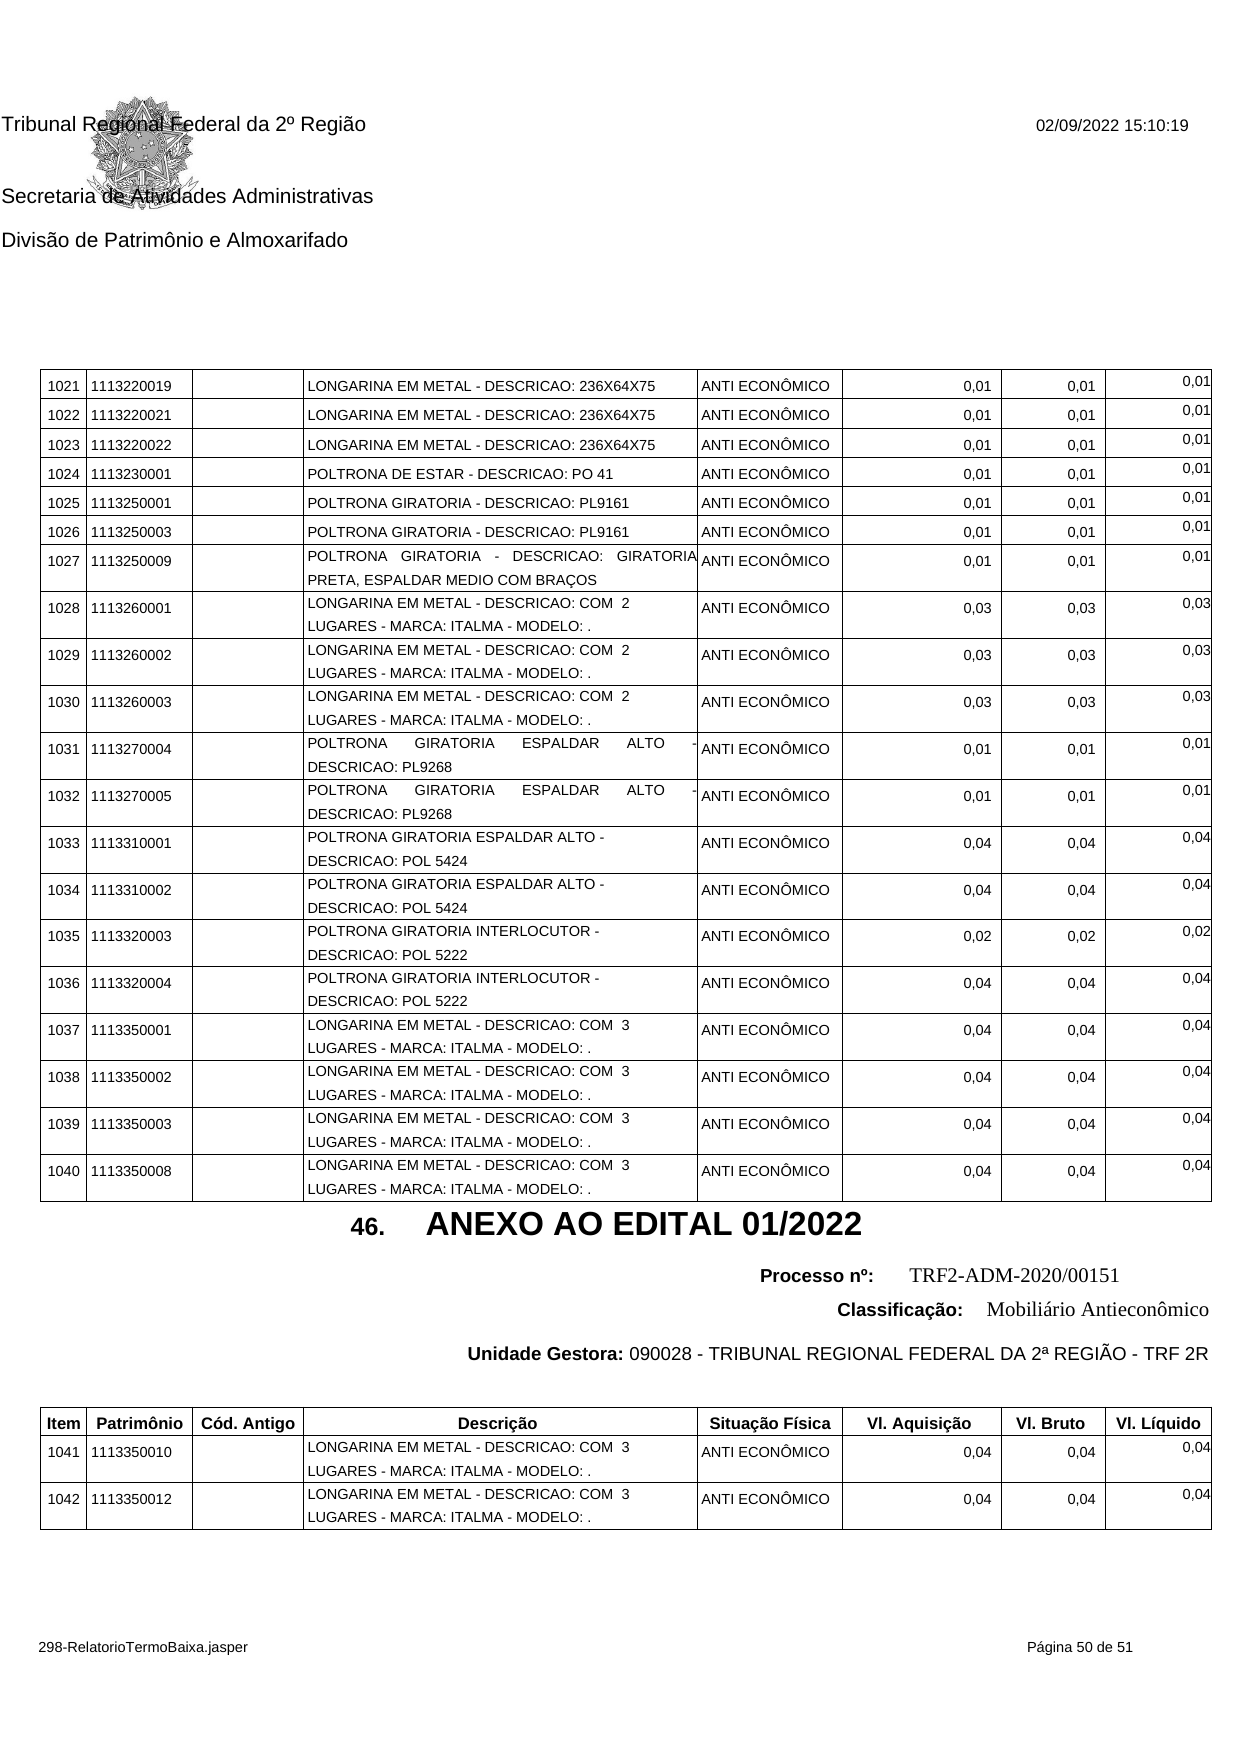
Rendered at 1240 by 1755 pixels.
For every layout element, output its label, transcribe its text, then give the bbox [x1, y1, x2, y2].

table_cell 1023 [41, 429, 86, 457]
table_cell 1041 [41, 1436, 86, 1482]
table_cell ANTI ECONÔMICO [698, 1014, 842, 1060]
table_cell POLTRONA GIRATORIA ESPALDAR ALTO - DESCRICAO: POL 5424 [304, 827, 697, 872]
table_cell 0,04 [1002, 827, 1105, 872]
table_header Patrimônio [87, 1408, 192, 1435]
table_cell 1029 [41, 639, 86, 685]
table_cell 0,04 [843, 1108, 1001, 1154]
table_cell 0,01 [843, 545, 1001, 591]
table_cell [193, 1108, 303, 1154]
table_cell [193, 1014, 303, 1060]
table_cell 1037 [41, 1014, 86, 1060]
table_header Situação Física [698, 1408, 842, 1435]
table_cell 0,04 [1002, 1436, 1105, 1482]
table_cell 0,04 [1106, 1483, 1211, 1529]
table_cell 1033 [41, 827, 86, 872]
table_cell 0,04 [843, 874, 1001, 919]
table_cell [193, 545, 303, 591]
table_cell ANTI ECONÔMICO [698, 516, 842, 544]
table_cell 0,01 [1106, 370, 1211, 398]
table_header Descrição [304, 1408, 697, 1435]
table_cell 1113350012 [87, 1483, 192, 1529]
table_cell 1039 [41, 1108, 86, 1154]
table_cell [193, 370, 303, 398]
table_cell 1113250001 [87, 487, 192, 515]
table_cell 0,01 [843, 458, 1001, 486]
table_cell ANTI ECONÔMICO [698, 1436, 842, 1482]
table_cell 0,03 [1002, 639, 1105, 685]
table_cell [193, 686, 303, 732]
table_cell 1113230001 [87, 458, 192, 486]
table_cell 0,01 [1002, 429, 1105, 457]
table_cell 1035 [41, 920, 86, 966]
table_cell LONGARINA EM METAL - DESCRICAO: COM 3 LUGARES - MARCA: ITALMA - MODELO: . [304, 1108, 697, 1154]
table_cell 1113250003 [87, 516, 192, 544]
table_cell LONGARINA EM METAL - DESCRICAO: COM 3 LUGARES - MARCA: ITALMA - MODELO: . [304, 1014, 697, 1060]
table_cell 0,03 [1002, 592, 1105, 638]
table_cell 1113250009 [87, 545, 192, 591]
table_cell POLTRONA GIRATORIA INTERLOCUTOR - DESCRICAO: POL 5222 [304, 967, 697, 1013]
table_cell 1040 [41, 1155, 86, 1201]
table_cell 0,01 [1106, 516, 1211, 544]
table_cell [193, 399, 303, 427]
table_cell ANTI ECONÔMICO [698, 1108, 842, 1154]
table_cell POLTRONA GIRATORIA - DESCRICAO: PL9161 [304, 487, 697, 515]
table_cell 0,03 [1002, 686, 1105, 732]
table_cell 0,01 [843, 733, 1001, 779]
table_cell [193, 1483, 303, 1529]
table_cell 0,03 [1106, 639, 1211, 685]
table_cell 0,04 [1002, 1061, 1105, 1107]
table_cell 0,01 [843, 399, 1001, 427]
text Classificação: Mobiliário Antieconômico [0, 1299, 1214, 1321]
table_cell [193, 458, 303, 486]
table_cell 1113270004 [87, 733, 192, 779]
table_cell [193, 1155, 303, 1201]
table_cell 0,01 [843, 780, 1001, 826]
table_cell 0,04 [1002, 1014, 1105, 1060]
table_cell 0,01 [1002, 370, 1105, 398]
table_cell [193, 967, 303, 1013]
table_cell 0,03 [843, 639, 1001, 685]
table_cell LONGARINA EM METAL - DESCRICAO: 236X64X75 [304, 429, 697, 457]
table_cell LONGARINA EM METAL - DESCRICAO: COM 3 LUGARES - MARCA: ITALMA - MODELO: . [304, 1061, 697, 1107]
table_cell ANTI ECONÔMICO [698, 686, 842, 732]
table_cell 0,04 [843, 967, 1001, 1013]
table_cell 0,01 [1106, 545, 1211, 591]
table_cell LONGARINA EM METAL - DESCRICAO: COM 2 LUGARES - MARCA: ITALMA - MODELO: . [304, 639, 697, 685]
table_cell 0,04 [1002, 1155, 1105, 1201]
table_cell LONGARINA EM METAL - DESCRICAO: COM 3 LUGARES - MARCA: ITALMA - MODELO: . [304, 1155, 697, 1201]
table_cell ANTI ECONÔMICO [698, 1483, 842, 1529]
table_cell ANTI ECONÔMICO [698, 429, 842, 457]
table_cell 0,04 [1106, 1061, 1211, 1107]
table_cell 1027 [41, 545, 86, 591]
table_cell ANTI ECONÔMICO [698, 1061, 842, 1107]
table_cell 0,01 [1002, 516, 1105, 544]
table_cell [193, 639, 303, 685]
table_cell 0,04 [1002, 967, 1105, 1013]
table_cell ANTI ECONÔMICO [698, 399, 842, 427]
table_cell ANTI ECONÔMICO [698, 592, 842, 638]
table_cell [193, 487, 303, 515]
table_cell 1021 [41, 370, 86, 398]
text Unidade Gestora: 090028 - TRIBUNAL REGIONAL FEDERAL DA 2ª REGIÃO - TRF 2R [0, 1333, 1214, 1367]
table_header Vl. Aquisição [843, 1408, 1001, 1435]
table_cell 1042 [41, 1483, 86, 1529]
table_cell ANTI ECONÔMICO [698, 487, 842, 515]
table_cell POLTRONA GIRATORIA ESPALDAR ALTO - DESCRICAO: PL9268 [304, 733, 697, 779]
table_cell 0,03 [1106, 686, 1211, 732]
table_cell POLTRONA GIRATORIA INTERLOCUTOR - DESCRICAO: POL 5222 [304, 920, 697, 966]
table_cell 1024 [41, 458, 86, 486]
table_cell 1113270005 [87, 780, 192, 826]
table_cell 1113260002 [87, 639, 192, 685]
table_cell [193, 920, 303, 966]
table_cell 1031 [41, 733, 86, 779]
table_cell 1113220019 [87, 370, 192, 398]
table_cell 1113220022 [87, 429, 192, 457]
table_cell [193, 1436, 303, 1482]
table_cell ANTI ECONÔMICO [698, 1155, 842, 1201]
table_cell 0,01 [1106, 429, 1211, 457]
table_cell 0,04 [843, 827, 1001, 872]
table_cell POLTRONA GIRATORIA - DESCRICAO: GIRATORIA PRETA, ESPALDAR MEDIO COM BRAÇOS [304, 545, 697, 591]
table_cell 1113320003 [87, 920, 192, 966]
table_cell 1113350003 [87, 1108, 192, 1154]
table_cell 1038 [41, 1061, 86, 1107]
table_cell 0,04 [843, 1014, 1001, 1060]
table_cell ANTI ECONÔMICO [698, 780, 842, 826]
table_cell 0,01 [1002, 733, 1105, 779]
table_cell LONGARINA EM METAL - DESCRICAO: COM 2 LUGARES - MARCA: ITALMA - MODELO: . [304, 592, 697, 638]
table_cell LONGARINA EM METAL - DESCRICAO: COM 2 LUGARES - MARCA: ITALMA - MODELO: . [304, 686, 697, 732]
table_cell 1113310002 [87, 874, 192, 919]
table_cell 1113350010 [87, 1436, 192, 1482]
table_cell 1113260001 [87, 592, 192, 638]
table_cell 0,01 [1002, 487, 1105, 515]
table_cell 1113350001 [87, 1014, 192, 1060]
table_cell 0,04 [843, 1483, 1001, 1529]
table_cell ANTI ECONÔMICO [698, 545, 842, 591]
table_cell [193, 874, 303, 919]
table_cell 0,04 [1106, 967, 1211, 1013]
table_cell [193, 516, 303, 544]
table_cell 0,01 [843, 429, 1001, 457]
table_cell [193, 429, 303, 457]
table_cell ANTI ECONÔMICO [698, 967, 842, 1013]
table_cell 0,01 [1002, 458, 1105, 486]
table_cell 0,04 [1002, 874, 1105, 919]
table_cell 1025 [41, 487, 86, 515]
table_cell 1030 [41, 686, 86, 732]
table_cell 0,01 [843, 516, 1001, 544]
table_cell 1113350002 [87, 1061, 192, 1107]
table_cell ANTI ECONÔMICO [698, 370, 842, 398]
table_cell POLTRONA DE ESTAR - DESCRICAO: PO 41 [304, 458, 697, 486]
table_cell 1113320004 [87, 967, 192, 1013]
table_cell POLTRONA GIRATORIA ESPALDAR ALTO - DESCRICAO: PL9268 [304, 780, 697, 826]
table_cell [193, 733, 303, 779]
table_cell 0,03 [843, 592, 1001, 638]
table_cell ANTI ECONÔMICO [698, 827, 842, 872]
table_cell [193, 592, 303, 638]
table_cell [193, 827, 303, 872]
table_cell 0,01 [1106, 399, 1211, 427]
table_cell 0,01 [1106, 458, 1211, 486]
table_cell 0,04 [1106, 874, 1211, 919]
table_cell 1113310001 [87, 827, 192, 872]
table_header Vl. Bruto [1002, 1408, 1105, 1435]
table_cell 0,04 [1002, 1483, 1105, 1529]
table_cell [193, 780, 303, 826]
subtitle ANEXO AO EDITAL 01/2022 [0, 1204, 1213, 1242]
table_cell 0,01 [843, 370, 1001, 398]
table_cell 0,02 [843, 920, 1001, 966]
table_cell ANTI ECONÔMICO [698, 458, 842, 486]
table_cell ANTI ECONÔMICO [698, 874, 842, 919]
table_cell 1032 [41, 780, 86, 826]
table_cell 0,01 [1106, 487, 1211, 515]
table_cell 0,01 [1002, 399, 1105, 427]
table_cell 0,01 [1002, 780, 1105, 826]
table_cell 1026 [41, 516, 86, 544]
table_cell LONGARINA EM METAL - DESCRICAO: COM 3 LUGARES - MARCA: ITALMA - MODELO: . [304, 1436, 697, 1482]
table_cell 0,04 [843, 1061, 1001, 1107]
table_cell 0,03 [843, 686, 1001, 732]
table_cell LONGARINA EM METAL - DESCRICAO: 236X64X75 [304, 370, 697, 398]
table_cell 0,01 [843, 487, 1001, 515]
table_cell 1113220021 [87, 399, 192, 427]
table_header Vl. Líquido [1106, 1408, 1211, 1435]
table_cell 0,02 [1002, 920, 1105, 966]
table_cell 0,03 [1106, 592, 1211, 638]
text Processo nº: TRF2-ADM-2020/00151 [0, 1265, 1214, 1287]
table_cell 0,04 [1106, 1014, 1211, 1060]
table_cell 0,01 [1106, 733, 1211, 779]
table_cell POLTRONA GIRATORIA - DESCRICAO: PL9161 [304, 516, 697, 544]
table_cell ANTI ECONÔMICO [698, 920, 842, 966]
table_cell 1113260003 [87, 686, 192, 732]
table_cell 1113350008 [87, 1155, 192, 1201]
table_cell LONGARINA EM METAL - DESCRICAO: COM 3 LUGARES - MARCA: ITALMA - MODELO: . [304, 1483, 697, 1529]
table_cell 1036 [41, 967, 86, 1013]
table_header Item [41, 1408, 86, 1435]
table_cell 0,04 [1002, 1108, 1105, 1154]
table_cell 0,04 [1106, 1155, 1211, 1201]
table_cell ANTI ECONÔMICO [698, 733, 842, 779]
table_cell 1034 [41, 874, 86, 919]
table_cell ANTI ECONÔMICO [698, 639, 842, 685]
table_cell 0,04 [1106, 827, 1211, 872]
table_header Cód. Antigo [193, 1408, 303, 1435]
table_cell 0,04 [843, 1155, 1001, 1201]
table_cell [193, 1061, 303, 1107]
table_cell 0,02 [1106, 920, 1211, 966]
table_cell POLTRONA GIRATORIA ESPALDAR ALTO - DESCRICAO: POL 5424 [304, 874, 697, 919]
table_cell 1028 [41, 592, 86, 638]
table_cell 1022 [41, 399, 86, 427]
table_cell 0,04 [1106, 1108, 1211, 1154]
table_cell 0,04 [843, 1436, 1001, 1482]
table_cell 0,04 [1106, 1436, 1211, 1482]
table_cell 0,01 [1002, 545, 1105, 591]
table_cell 0,01 [1106, 780, 1211, 826]
table_cell LONGARINA EM METAL - DESCRICAO: 236X64X75 [304, 399, 697, 427]
